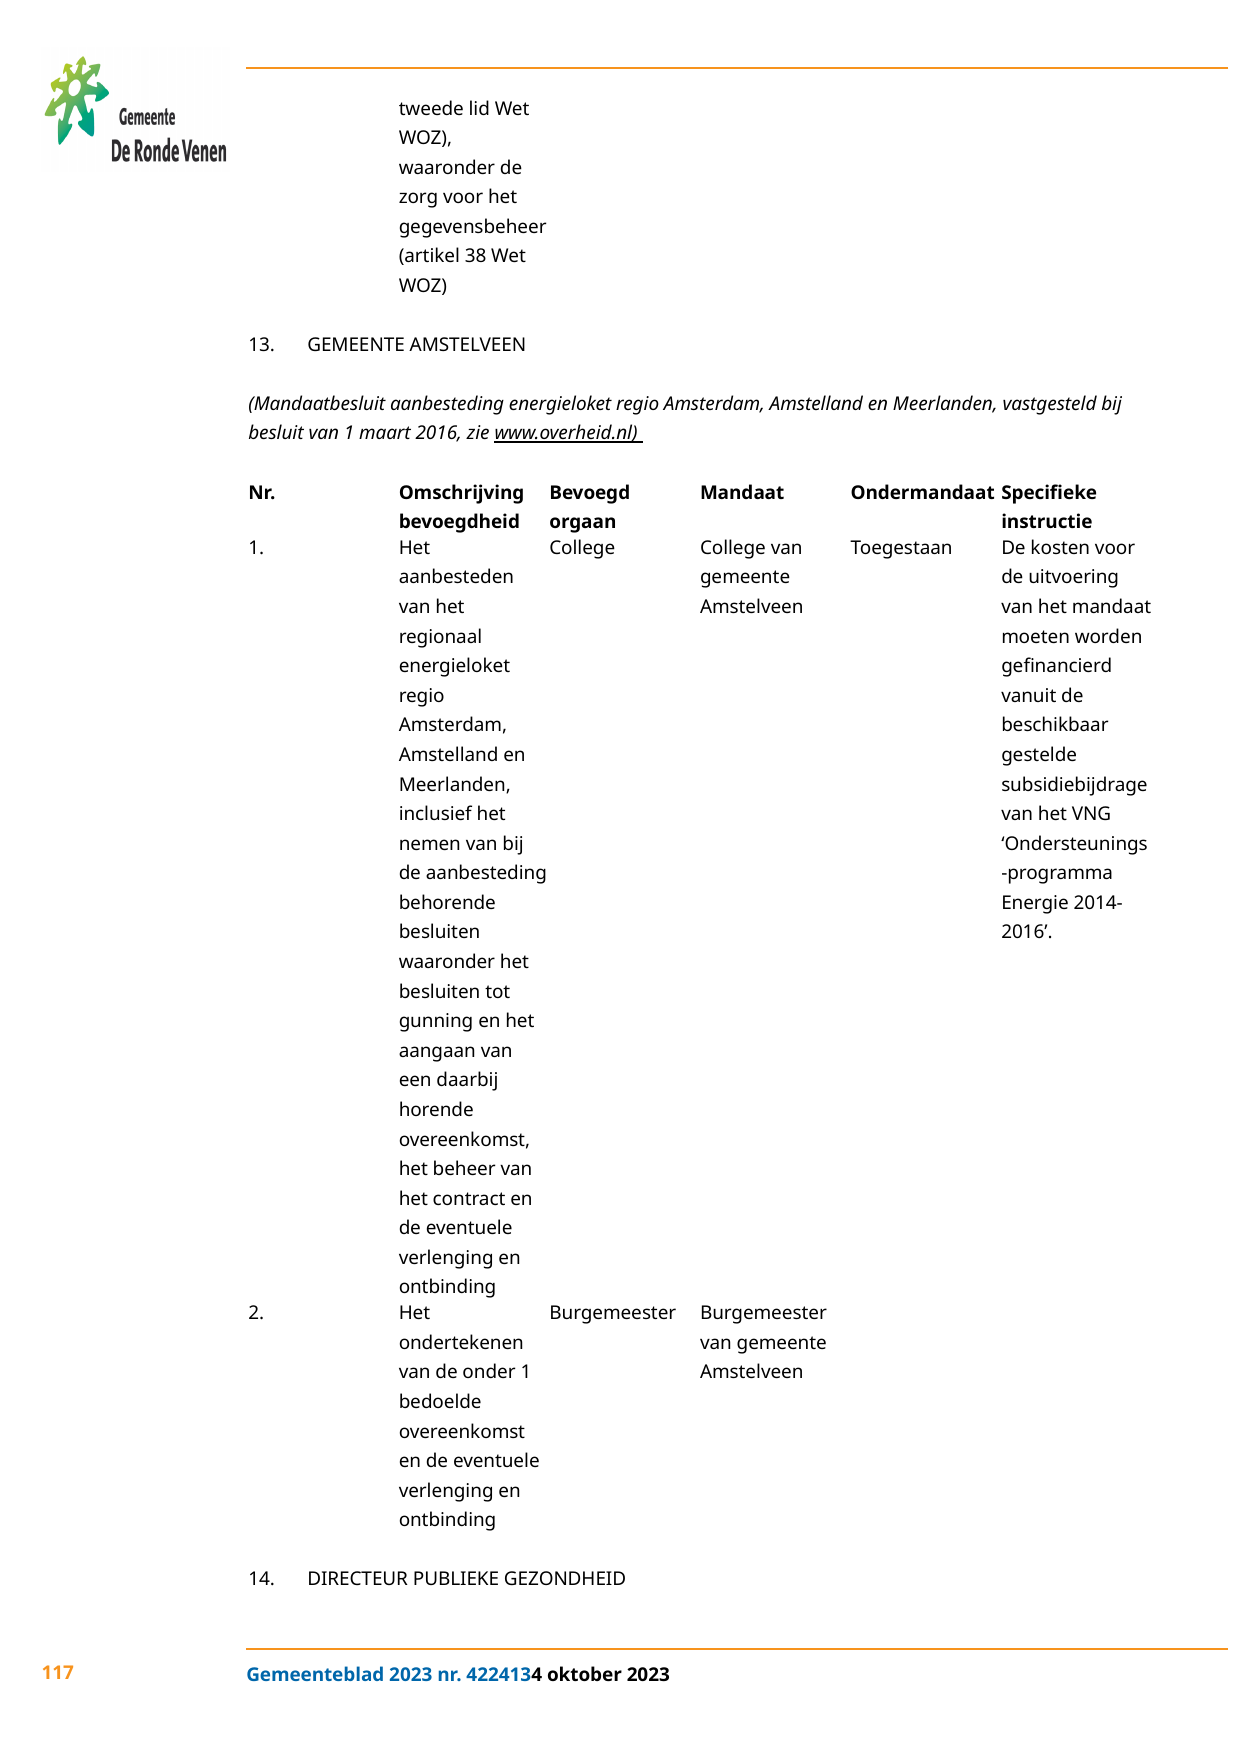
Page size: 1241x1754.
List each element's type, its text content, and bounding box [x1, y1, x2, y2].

table_cell [850, 95, 1001, 298]
table_cell Burgemeester van gemeente Amstelveen [700, 1300, 850, 1532]
table_cell Burgemeester [549, 1300, 700, 1532]
table_cell Toegestaan [850, 534, 1001, 1299]
table_header Ondermandaat [850, 479, 1001, 534]
table_cell [1001, 1300, 1152, 1532]
table_header Omschrijving bevoegdheid [399, 479, 549, 534]
picture [41, 47, 231, 172]
table_cell Het ondertekenen van de onder 1 bedoelde overeenkomst en de eventuele verlenging en ontbinding [399, 1300, 549, 1532]
table_header Specifieke instructie [1001, 479, 1152, 534]
list DIRECTEUR PUBLIEKE GEZONDHEID [248, 1565, 1152, 1591]
table_header Mandaat [700, 479, 850, 534]
table_cell Het aanbesteden van het regionaal energieloket regio Amsterdam, Amstelland en Meerlanden, inclusief het nemen van bij de aanbesteding behorende besluiten waaronder het besluiten tot gunning en het aangaan van een daarbij horende overeenkomst, het beheer van het contract en de eventuele verlenging en ontbinding [399, 534, 549, 1299]
text (Mandaatbesluit aanbesteding energieloket regio Amsterdam, Amstelland en Meerlanden, vastgesteld bij besluit van 1 maart 2016, zie www.overheid.nl) [248, 390, 1152, 445]
table_cell College [549, 534, 700, 1299]
list GEMEENTE AMSTELVEEN [248, 331, 1152, 357]
table_cell [850, 1300, 1001, 1532]
table_header Bevoegd orgaan [549, 479, 700, 534]
table_cell [700, 95, 850, 298]
table_cell [1001, 95, 1152, 298]
table_cell [248, 95, 398, 298]
table_cell College van gemeente Amstelveen [700, 534, 850, 1299]
table_cell De kosten voor de uitvoering van het mandaat moeten worden gefinancierd vanuit de beschikbaar gestelde subsidiebijdrage van het VNG ‘Ondersteunings-programma Energie 2014-2016’. [1001, 534, 1152, 1299]
table_cell tweede lid Wet WOZ), waaronder de zorg voor het gegevensbeheer (artikel 38 Wet WOZ) [399, 95, 549, 298]
table_cell 1. [248, 534, 398, 1299]
table_cell [549, 95, 700, 298]
table_cell 2. [248, 1300, 398, 1532]
table_header Nr. [248, 479, 398, 534]
